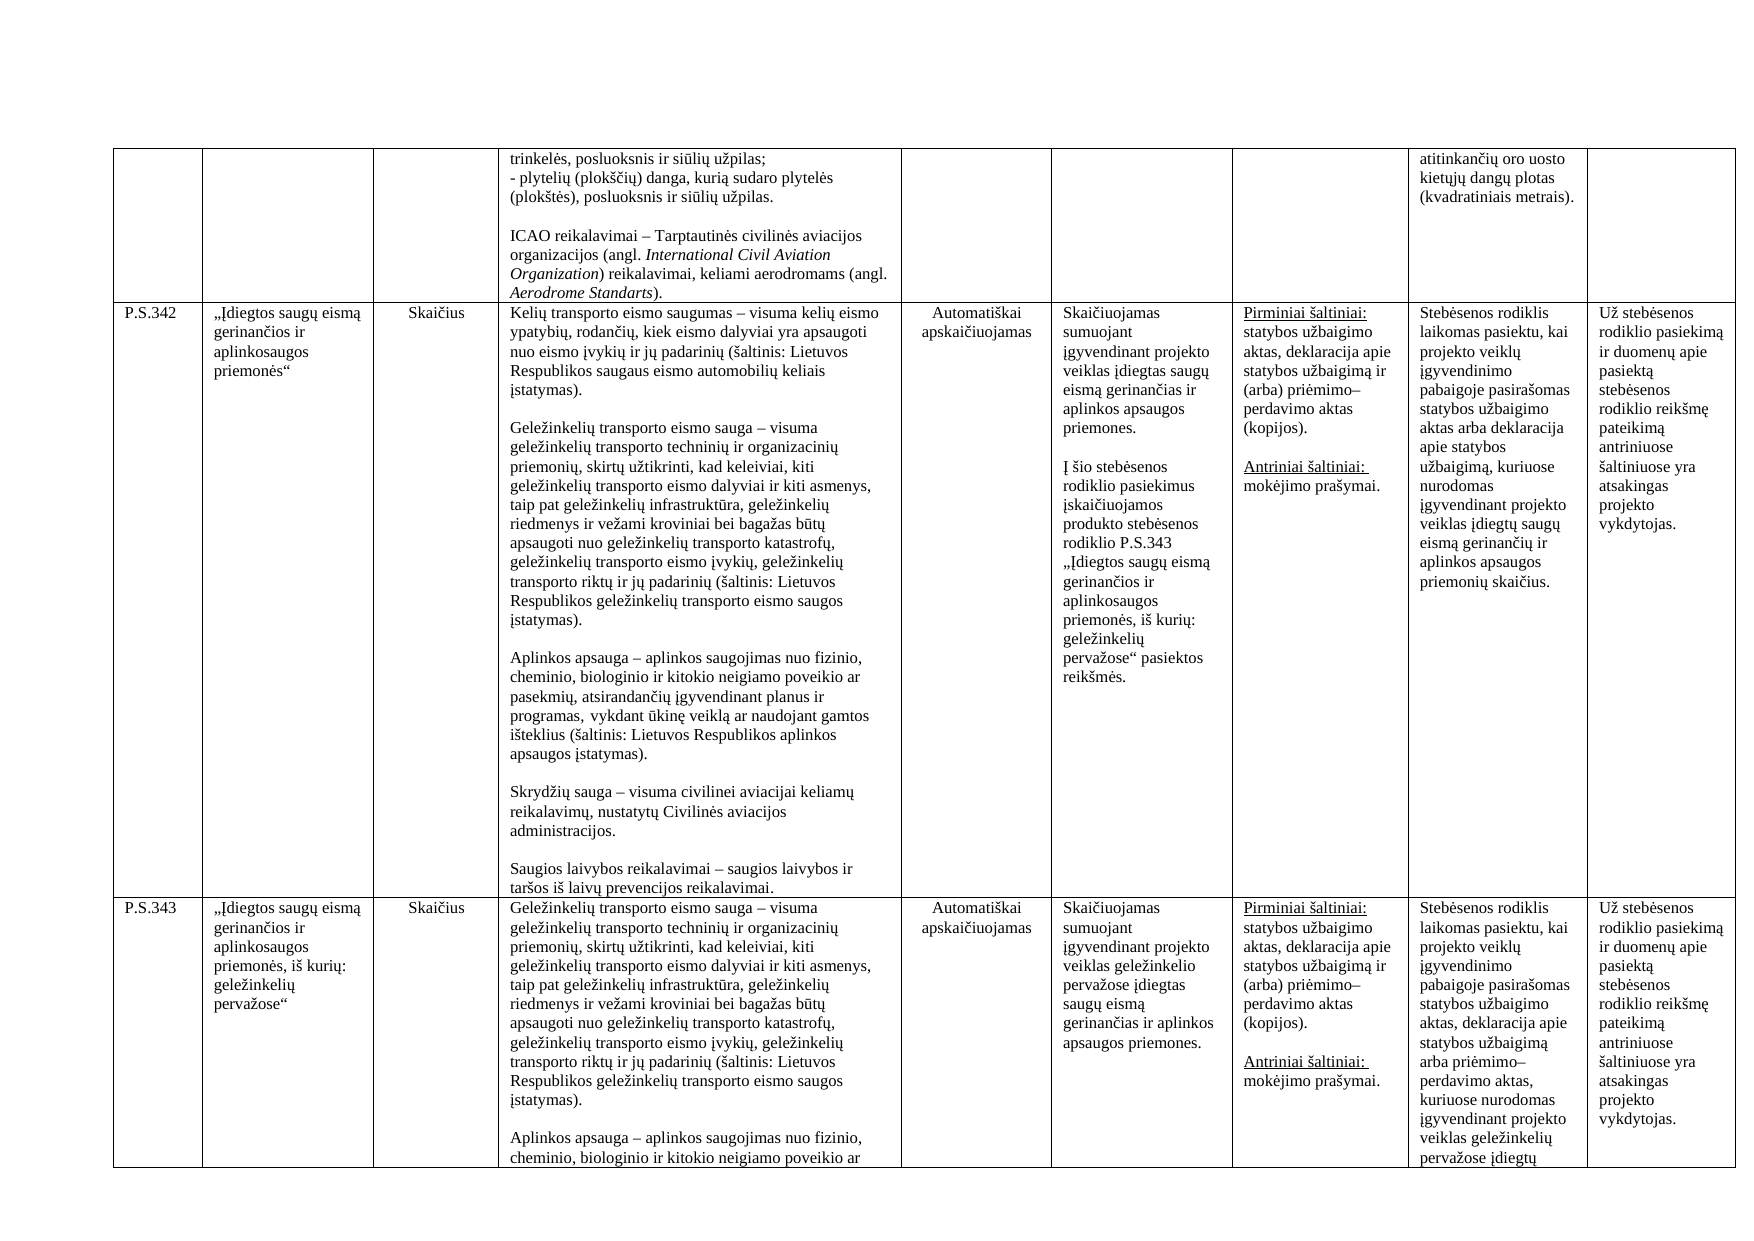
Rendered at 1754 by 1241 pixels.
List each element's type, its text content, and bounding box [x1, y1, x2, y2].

table_cell Kelių transporto eismo saugumas – visuma kelių eismo ypatybių, rodančių, kiek eismo dalyviai yra apsaugoti nuo eismo įvykių ir jų padarinių (šaltinis: Lietuvos Respublikos saugaus eismo automobilių keliais įstatymas). Geležinkelių transporto eismo sauga – visuma geležinkelių transporto techninių ir organizacinių priemonių, skirtų užtikrinti, kad keleiviai, kiti geležinkelių transporto eismo dalyviai ir kiti asmenys, taip pat geležinkelių infrastruktūra, geležinkelių riedmenys ir vežami kroviniai bei bagažas būtų apsaugoti nuo geležinkelių transporto katastrofų, geležinkelių transporto eismo įvykių, geležinkelių transporto riktų ir jų padarinių (šaltinis: Lietuvos Respublikos geležinkelių transporto eismo saugos įstatymas). Aplinkos apsauga – aplinkos saugojimas nuo fizinio, cheminio, biologinio ir kitokio neigiamo poveikio ar pasekmių, atsirandančių įgyvendinant planus ir programas, vykdant ūkinę veiklą ar naudojant gamtos išteklius (šaltinis: Lietuvos Respublikos aplinkos apsaugos įstatymas). Skrydžių sauga – visuma civilinei aviacijai keliamų reikalavimų, nustatytų Civilinės aviacijos administracijos. Saugios laivybos reikalavimai – saugios laivybos ir taršos iš laivų prevencijos reikalavimai. [499, 303, 901, 897]
table_cell Pirminiai šaltiniai: statybos užbaigimo aktas, deklaracija apie statybos užbaigimą ir (arba) priėmimo–perdavimo aktas (kopijos). Antriniai šaltiniai: mokėjimo prašymai. [1233, 303, 1408, 897]
table_cell Pirminiai šaltiniai: statybos užbaigimo aktas, deklaracija apie statybos užbaigimą ir (arba) priėmimo–perdavimo aktas (kopijos). Antriniai šaltiniai: mokėjimo prašymai. [1233, 898, 1408, 1167]
table_cell Skaičius [374, 303, 498, 897]
table_cell „Įdiegtos saugų eismą gerinančios ir aplinkosaugos priemonės, iš kurių: geležinkelių pervažose“ [203, 898, 373, 1167]
table_cell Geležinkelių transporto eismo sauga – visuma geležinkelių transporto techninių ir organizacinių priemonių, skirtų užtikrinti, kad keleiviai, kiti geležinkelių transporto eismo dalyviai ir kiti asmenys, taip pat geležinkelių infrastruktūra, geležinkelių riedmenys ir vežami kroviniai bei bagažas būtų apsaugoti nuo geležinkelių transporto katastrofų, geležinkelių transporto eismo įvykių, geležinkelių transporto riktų ir jų padarinių (šaltinis: Lietuvos Respublikos geležinkelių transporto eismo saugos įstatymas). Aplinkos apsauga – aplinkos saugojimas nuo fizinio, cheminio, biologinio ir kitokio neigiamo poveikio ar [499, 898, 901, 1167]
table_cell Automatiškai apskaičiuojamas [902, 898, 1051, 1167]
table_cell [203, 149, 373, 302]
table_cell Stebėsenos rodiklis laikomas pasiektu, kai projekto veiklų įgyvendinimo pabaigoje pasirašomas statybos užbaigimo aktas arba deklaracija apie statybos užbaigimą, kuriuose nurodomas įgyvendinant projekto veiklas įdiegtų saugų eismą gerinančių ir aplinkos apsaugos priemonių skaičius. [1409, 303, 1587, 897]
table_cell Skaičiuojamas sumuojant įgyvendinant projekto veiklas geležinkelio pervažose įdiegtas saugų eismą gerinančias ir aplinkos apsaugos priemones. [1052, 898, 1232, 1167]
table_cell Skaičiuojamas sumuojant įgyvendinant projekto veiklas įdiegtas saugų eismą gerinančias ir aplinkos apsaugos priemones. Į šio stebėsenos rodiklio pasiekimus įskaičiuojamos produkto stebėsenos rodiklio P.S.343 „Įdiegtos saugų eismą gerinančios ir aplinkosaugos priemonės, iš kurių: geležinkelių pervažose“ pasiektos reikšmės. [1052, 303, 1232, 897]
table_cell Automatiškai apskaičiuojamas [902, 303, 1051, 897]
table_cell Stebėsenos rodiklis laikomas pasiektu, kai projekto veiklų įgyvendinimo pabaigoje pasirašomas statybos užbaigimo aktas, deklaracija apie statybos užbaigimą arba priėmimo–perdavimo aktas, kuriuose nurodomas įgyvendinant projekto veiklas geležinkelių pervažose įdiegtų [1409, 898, 1587, 1167]
table_cell [374, 149, 498, 302]
table_cell [1588, 149, 1735, 302]
table_cell atitinkančių oro uosto kietųjų dangų plotas (kvadratiniais metrais). [1409, 149, 1587, 302]
table_cell [1233, 149, 1408, 302]
table_cell [114, 149, 202, 302]
table_cell trinkelės, posluoksnis ir siūlių užpilas; - plytelių (plokščių) danga, kurią sudaro plytelės (plokštės), posluoksnis ir siūlių užpilas. ICAO reikalavimai – Tarptautinės civilinės aviacijos organizacijos (angl. International Civil Aviation Organization) reikalavimai, keliami aerodromams (angl. Aerodrome Standarts). [499, 149, 901, 302]
table_cell [1052, 149, 1232, 302]
table_cell Skaičius [374, 898, 498, 1167]
table_cell [902, 149, 1051, 302]
table_cell P.S.343 [114, 898, 202, 1167]
table_cell Už stebėsenos rodiklio pasiekimą ir duomenų apie pasiektą stebėsenos rodiklio reikšmę pateikimą antriniuose šaltiniuose yra atsakingas projekto vykdytojas. [1588, 898, 1735, 1167]
table_cell „Įdiegtos saugų eismą gerinančios ir aplinkosaugos priemonės“ [203, 303, 373, 897]
table_cell P.S.342 [114, 303, 202, 897]
table_cell Už stebėsenos rodiklio pasiekimą ir duomenų apie pasiektą stebėsenos rodiklio reikšmę pateikimą antriniuose šaltiniuose yra atsakingas projekto vykdytojas. [1588, 303, 1735, 897]
